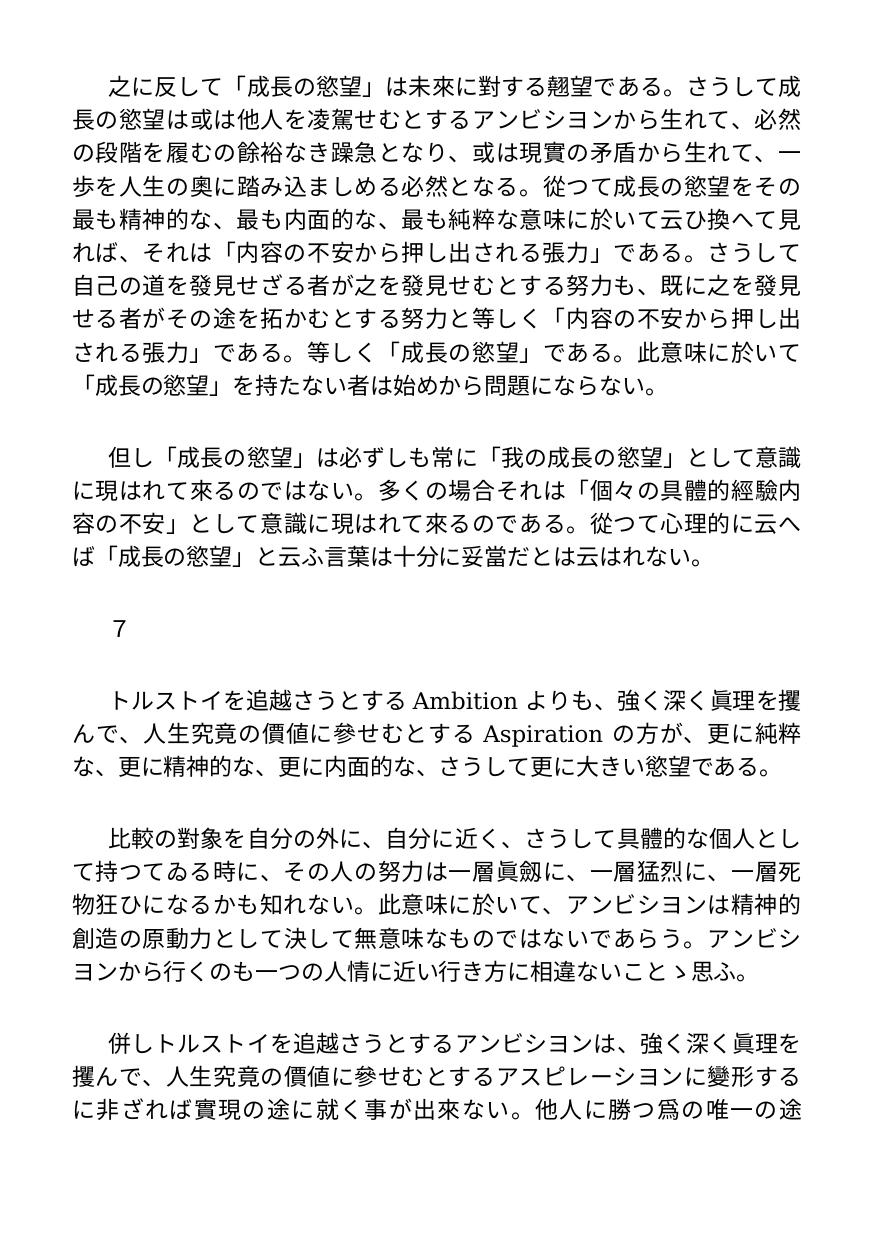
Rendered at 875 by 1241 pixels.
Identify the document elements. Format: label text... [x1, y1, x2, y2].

text ７ [72, 611, 802, 644]
text 但し「成長の慾望」は必ずしも常に「我の成長の慾望」として意識に現はれて來るのではない。多くの場合それは「個々の具體的經驗内容の不安」として意識に現はれて來るのである。從つて心理的に云へば「成長の慾望」と云ふ言葉は十分に妥當だとは云はれない。 [72, 439, 802, 572]
text トルストイを追越さうとする Ambition よりも、強く深く眞理を攫んで、人生究竟の價値に參せむとする Aspiration の方が、更に純粹な、更に精神的な、更に内面的な、さうして更に大きい慾望である。 [72, 683, 802, 782]
text 比較の對象を自分の外に、自分に近く、さうして具體的な個人として持つてゐる時に、その人の努力は一層眞劔に、一層猛烈に、一層死物狂ひになるかも知れない。此意味に於いて、アンビシヨンは精神的創造の原動力として決して無意味なものではないであらう。アンビシヨンから行くのも一つの人情に近い行き方に相違ないことゝ思ふ。 [72, 821, 802, 987]
text 併しトルストイを追越さうとするアンビシヨンは、強く深く眞理を攫んで、人生究竟の價値に參せむとするアスピレーシヨンに變形するに非ざれば實現の途に就く事が出來ない。他人に勝つ爲の唯一の途 [72, 1026, 802, 1125]
text 之に反して「成長の慾望」は未來に對する翹望である。さうして成長の慾望は或は他人を凌駕せむとするアンビシヨンから生れて、必然の段階を履むの餘裕なき躁急となり、或は現實の矛盾から生れて、一歩を人生の奧に踏み込ましめる必然となる。從つて成長の慾望をその最も精神的な、最も内面的な、最も純粹な意味に於いて云ひ換へて見れば、それは「内容の不安から押し出される張力」である。さうして自己の道を發見せざる者が之を發見せむとする努力も、既に之を發見せる者がその途を拓かむとする努力と等しく「内容の不安から押し出される張力」である。等しく「成長の慾望」である。此意味に於いて「成長の慾望」を持たない者は始めから問題にならない。 [72, 69, 802, 401]
